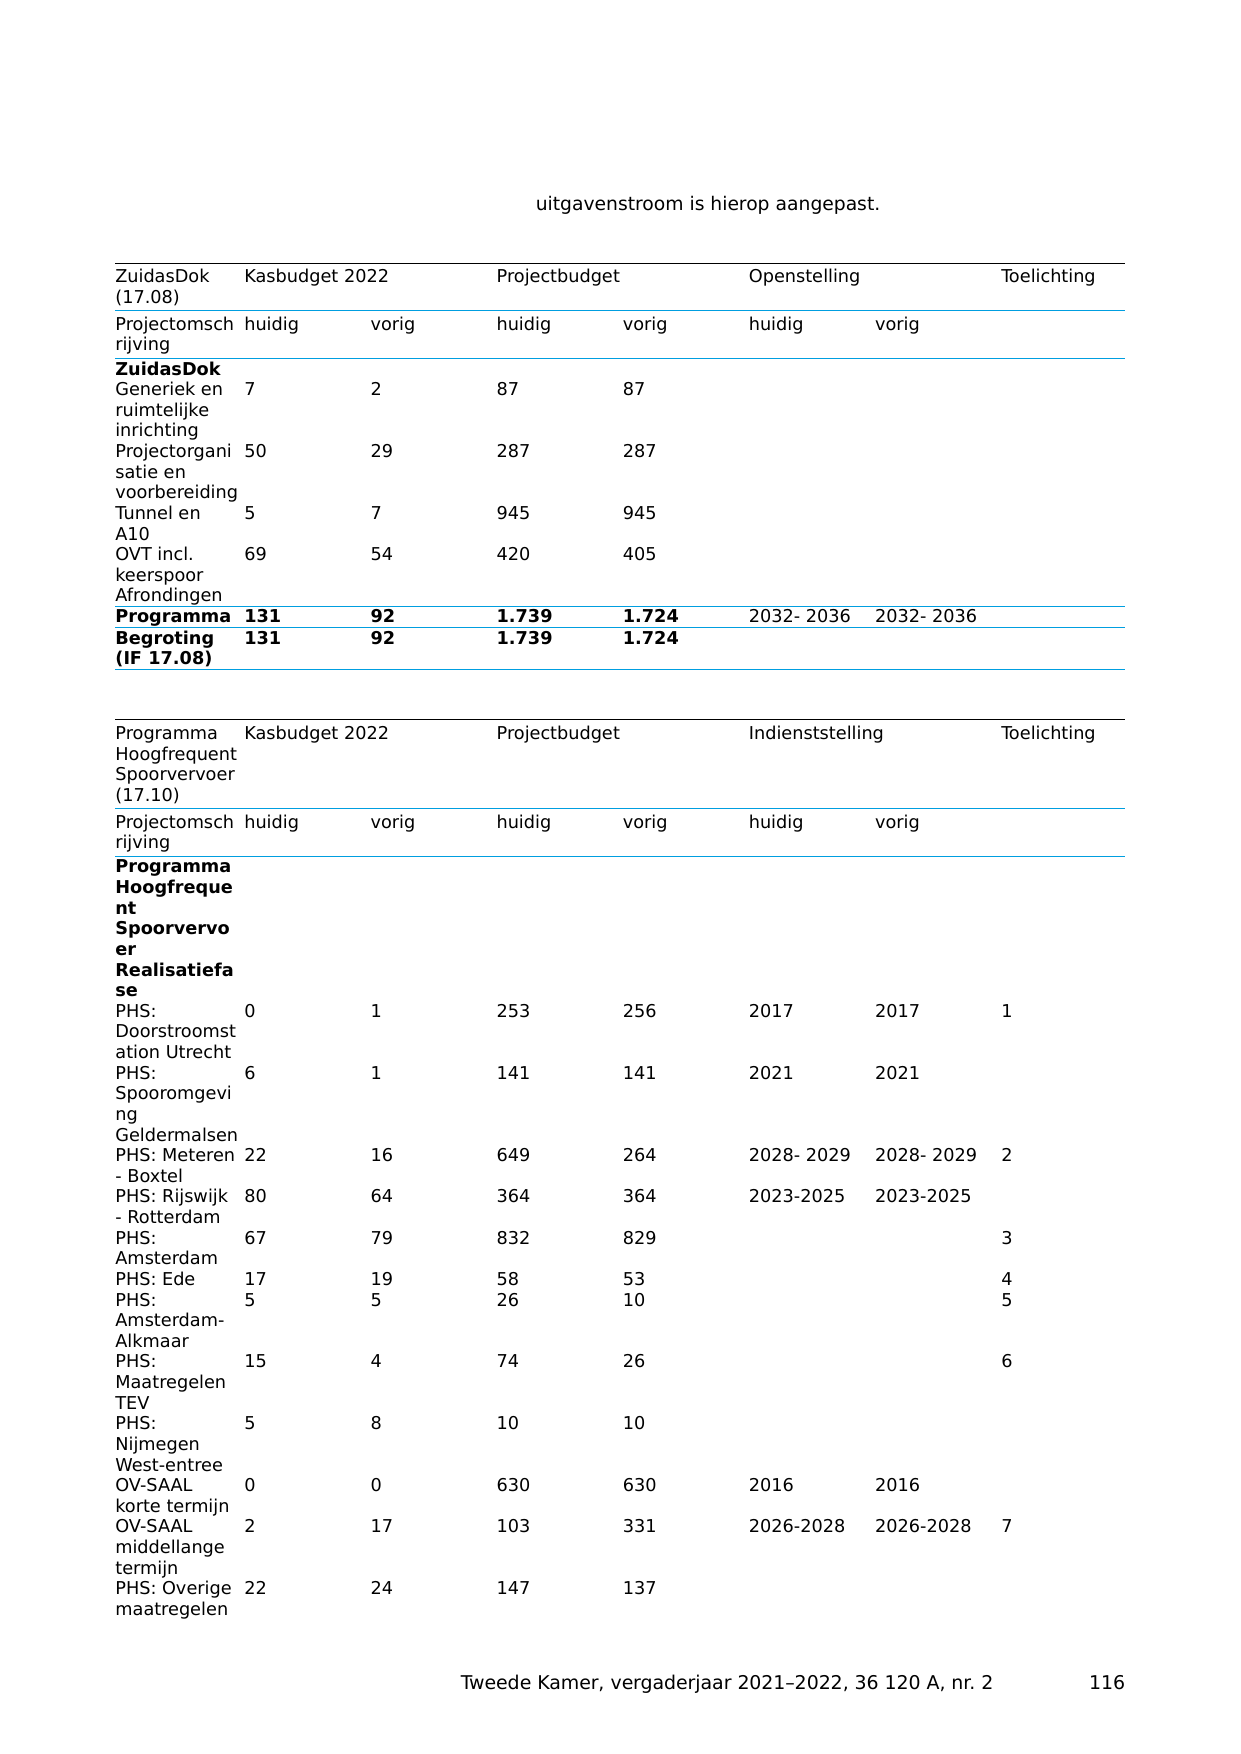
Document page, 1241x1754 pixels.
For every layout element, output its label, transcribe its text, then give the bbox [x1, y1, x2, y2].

table_cell OV-SAAL middellange termijn [115, 1516, 241, 1578]
table_cell PHS: Nijmegen West-entree [115, 1413, 241, 1475]
table_cell [620, 857, 746, 959]
table_cell 5 [368, 1290, 493, 1351]
table_cell Indienststelling [746, 720, 998, 808]
table_cell 287 [620, 441, 746, 503]
table_cell 92 [368, 628, 493, 669]
table_cell Programma [115, 607, 241, 627]
table_cell [620, 960, 746, 1001]
table_cell [998, 857, 1125, 959]
table_cell [872, 1351, 998, 1413]
table_cell 8 [368, 1413, 493, 1475]
table_cell 2 [998, 1145, 1125, 1186]
table_cell [998, 311, 1125, 358]
table_cell 17 [368, 1516, 493, 1578]
table_cell [368, 359, 493, 379]
table_cell [746, 1578, 872, 1619]
table_cell PHS: Spooromgeving Geldermalsen [115, 1063, 241, 1145]
table_cell 7 [241, 379, 367, 441]
table_cell [998, 503, 1125, 544]
table_cell 2026-2028 [872, 1516, 998, 1578]
table_cell [872, 1228, 998, 1269]
table_cell 141 [494, 1063, 620, 1145]
table_cell 147 [494, 1578, 620, 1619]
table_cell 7 [998, 1516, 1125, 1578]
table_cell [998, 1413, 1125, 1475]
table_cell 3 [998, 1228, 1125, 1269]
table_cell 24 [368, 1578, 493, 1619]
table_cell 2 [241, 1516, 367, 1578]
table_cell [872, 857, 998, 959]
table_cell [494, 857, 620, 959]
table_cell 50 [241, 441, 367, 503]
table_cell 80 [241, 1186, 367, 1228]
table_cell [494, 359, 620, 379]
table_cell 29 [368, 441, 493, 503]
table_cell 264 [620, 1145, 746, 1186]
table_cell Programma Hoogfrequent Spoorvervoer [115, 857, 241, 959]
table_cell huidig [494, 311, 620, 358]
table_cell PHS: Ede [115, 1269, 241, 1289]
table_cell 10 [494, 1413, 620, 1475]
table_cell [746, 1351, 872, 1413]
table_cell [746, 544, 872, 585]
table_cell 87 [494, 379, 620, 441]
table_cell [746, 857, 872, 959]
table_cell 58 [494, 1269, 620, 1289]
table_cell 4 [998, 1269, 1125, 1289]
table_cell 64 [368, 1186, 493, 1228]
table_cell [872, 544, 998, 585]
table_cell 137 [620, 1578, 746, 1619]
table_cell 10 [620, 1290, 746, 1351]
table_cell huidig [494, 809, 620, 856]
table_cell 92 [368, 607, 493, 627]
table_cell Programma Hoogfrequent Spoorvervoer (17.10) [115, 720, 241, 808]
table_cell vorig [620, 809, 746, 856]
table_cell 2016 [746, 1475, 872, 1516]
table_cell ZuidasDok [115, 359, 241, 379]
table_cell OV-SAAL korte termijn [115, 1475, 241, 1516]
table_cell [746, 503, 872, 544]
table_cell 22 [241, 1145, 367, 1186]
table_cell [746, 585, 872, 606]
table_header Tabel 41 Projectoverzicht behorende bij 17.10 PHS (bedragen x € 1 miljoen) [115, 694, 1125, 719]
table_cell 2023-2025 [872, 1186, 998, 1228]
table_cell 0 [368, 1475, 493, 1516]
table_cell vorig [872, 311, 998, 358]
table_cell [872, 585, 998, 606]
table_cell 74 [494, 1351, 620, 1413]
table_cell [872, 441, 998, 503]
table_cell 54 [368, 544, 493, 585]
table_cell 2032- 2036 [746, 607, 872, 627]
table_cell 2028- 2029 [746, 1145, 872, 1186]
table_cell 832 [494, 1228, 620, 1269]
table_cell [998, 1186, 1125, 1228]
table_cell 131 [241, 607, 367, 627]
table_cell Projectbudget [494, 264, 746, 310]
table_cell [368, 960, 493, 1001]
table_cell PHS: Meteren - Boxtel [115, 1145, 241, 1186]
table_cell 829 [620, 1228, 746, 1269]
table_cell PHS: Maatregelen TEV [115, 1351, 241, 1413]
table_cell Kasbudget 2022 [241, 264, 493, 310]
table_cell [998, 1063, 1125, 1145]
table_cell Tunnel en A10 [115, 503, 241, 544]
table_cell [998, 585, 1125, 606]
table_cell [998, 607, 1125, 627]
table_cell 26 [494, 1290, 620, 1351]
table_header Tabel 40 Projectoverzicht behorende bij 17.08 ZuidasDok (bedragen x € 1 miljoen) [115, 238, 1125, 263]
table_cell huidig [241, 809, 367, 856]
table_cell 256 [620, 1001, 746, 1063]
table_cell 630 [494, 1475, 620, 1516]
table_cell 630 [620, 1475, 746, 1516]
table_cell Projectomschrijving [115, 311, 241, 358]
table_cell OVT incl. keerspoor [115, 544, 241, 585]
table_cell 6 [998, 1351, 1125, 1413]
table_cell 5 [998, 1290, 1125, 1351]
table_cell 79 [368, 1228, 493, 1269]
table_cell [998, 544, 1125, 585]
table_cell Projectomschrijving [115, 809, 241, 856]
table_cell Projectbudget [494, 720, 746, 808]
table_cell 364 [494, 1186, 620, 1228]
table_cell [746, 628, 872, 669]
table_cell 131 [241, 628, 367, 669]
table_cell [872, 628, 998, 669]
table_cell [620, 585, 746, 606]
table_cell 53 [620, 1269, 746, 1289]
table_cell [872, 1413, 998, 1475]
table_cell 2021 [746, 1063, 872, 1145]
table_cell vorig [872, 809, 998, 856]
table_cell Begroting (IF 17.08) [115, 628, 241, 669]
table_cell PHS: Doorstroomstation Utrecht [115, 1001, 241, 1063]
table_cell 69 [241, 544, 367, 585]
table_cell 1.724 [620, 628, 746, 669]
table_cell 420 [494, 544, 620, 585]
table_cell 287 [494, 441, 620, 503]
table_cell [620, 359, 746, 379]
table_cell [746, 441, 872, 503]
table_cell Openstelling [746, 264, 998, 310]
table_cell [998, 359, 1125, 379]
table_cell Afrondingen [115, 585, 241, 606]
table_cell PHS: Amsterdam [115, 1228, 241, 1269]
table_cell 16 [368, 1145, 493, 1186]
table_cell 1 [368, 1001, 493, 1063]
table_cell [368, 857, 493, 959]
table_cell 1 [368, 1063, 493, 1145]
table_cell 2017 [746, 1001, 872, 1063]
table_cell 0 [241, 1475, 367, 1516]
table_cell 5 [241, 1290, 367, 1351]
table_cell [746, 1413, 872, 1475]
table_cell 67 [241, 1228, 367, 1269]
table_cell [872, 1290, 998, 1351]
table_cell [998, 1475, 1125, 1516]
table_cell vorig [368, 809, 493, 856]
table_cell 15 [241, 1351, 367, 1413]
table_cell 2026-2028 [746, 1516, 872, 1578]
table_cell 405 [620, 544, 746, 585]
table_cell [241, 857, 367, 959]
table_cell 2023-2025 [746, 1186, 872, 1228]
table_cell 87 [620, 379, 746, 441]
table_cell huidig [746, 809, 872, 856]
table_cell [998, 809, 1125, 856]
table_cell 2016 [872, 1475, 998, 1516]
table_cell 364 [620, 1186, 746, 1228]
table_cell 2028- 2029 [872, 1145, 998, 1186]
table_cell [872, 379, 998, 441]
table_cell 945 [494, 503, 620, 544]
table_cell 141 [620, 1063, 746, 1145]
table_cell 4 [368, 1351, 493, 1413]
table_cell 1.724 [620, 607, 746, 627]
table_cell 5 [241, 1413, 367, 1475]
table_cell 1 [998, 1001, 1125, 1063]
table_cell [998, 960, 1125, 1001]
table_cell 2017 [872, 1001, 998, 1063]
table_cell 331 [620, 1516, 746, 1578]
table_cell 945 [620, 503, 746, 544]
table_cell 22 [241, 1578, 367, 1619]
table_cell ZuidasDok (17.08) [115, 264, 241, 310]
table_cell PHS: Amsterdam-Alkmaar [115, 1290, 241, 1351]
table_cell [241, 359, 367, 379]
table_cell Realisatiefase [115, 960, 241, 1001]
table_cell 6 [241, 1063, 367, 1145]
table_cell [368, 585, 493, 606]
table_cell Projectorganisatie en voorbereiding [115, 441, 241, 503]
table_cell PHS: Rijswijk - Rotterdam [115, 1186, 241, 1228]
table_cell [746, 379, 872, 441]
table_cell [746, 1228, 872, 1269]
table_cell [746, 960, 872, 1001]
table_cell 19 [368, 1269, 493, 1289]
table_cell 26 [620, 1351, 746, 1413]
table_cell [241, 960, 367, 1001]
table_cell [494, 960, 620, 1001]
table_cell Generiek en ruimtelijke inrichting [115, 379, 241, 441]
table_cell PHS: Overige maatregelen [115, 1578, 241, 1619]
list uitgavenstroom is hierop aangepast. [498, 191, 1125, 216]
table_cell huidig [746, 311, 872, 358]
table_cell [872, 503, 998, 544]
table_cell vorig [368, 311, 493, 358]
table_cell 2032- 2036 [872, 607, 998, 627]
table_cell 2 [368, 379, 493, 441]
table_cell [494, 585, 620, 606]
table_cell huidig [241, 311, 367, 358]
table_cell [872, 1578, 998, 1619]
table_cell [872, 960, 998, 1001]
table_cell 1.739 [494, 607, 620, 627]
table_cell 10 [620, 1413, 746, 1475]
table_cell Kasbudget 2022 [241, 720, 493, 808]
table_cell [746, 1269, 872, 1289]
table_cell [872, 359, 998, 379]
table_cell 1.739 [494, 628, 620, 669]
table_cell 5 [241, 503, 367, 544]
table_cell [998, 441, 1125, 503]
table_cell [998, 1578, 1125, 1619]
table_cell 103 [494, 1516, 620, 1578]
table_cell 0 [241, 1001, 367, 1063]
table_cell [998, 628, 1125, 669]
table_cell [746, 359, 872, 379]
table_cell 2021 [872, 1063, 998, 1145]
table_cell 17 [241, 1269, 367, 1289]
table_cell 649 [494, 1145, 620, 1186]
table_cell [746, 1290, 872, 1351]
table_cell [998, 379, 1125, 441]
table_cell 253 [494, 1001, 620, 1063]
table_cell Toelichting [998, 720, 1125, 808]
table_cell Toelichting [998, 264, 1125, 310]
table_cell [872, 1269, 998, 1289]
table_cell vorig [620, 311, 746, 358]
table_cell 7 [368, 503, 493, 544]
table_cell [241, 585, 367, 606]
